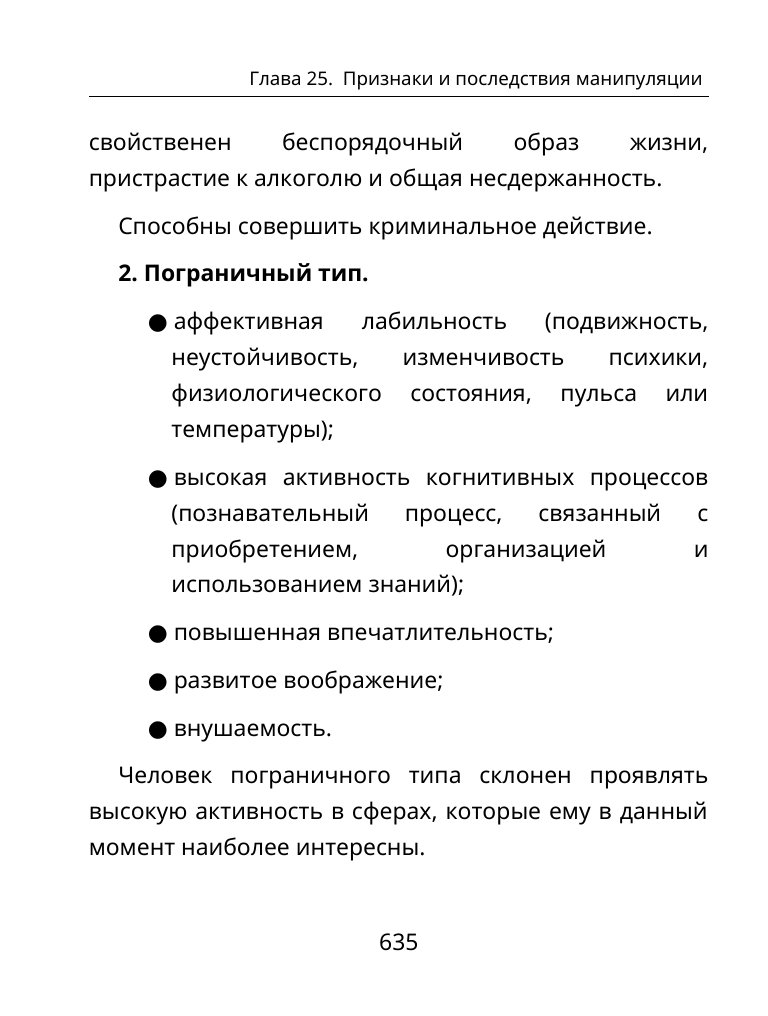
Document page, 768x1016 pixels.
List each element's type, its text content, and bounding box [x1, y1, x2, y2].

list развитое воображение; [148, 664, 709, 695]
list внушаемость. [148, 712, 709, 743]
text Способны совершить криминальное действие. [88, 210, 709, 241]
list Пограничный тип. [118, 257, 709, 289]
text свойственен беспорядочный образ жизни, пристрастие к алкоголю и общая несдержанность. [88, 126, 709, 193]
list высокая активность когнитивных процессов (познавательный процесс, связанный с приобретением, организацией и использованием знаний); [148, 461, 709, 600]
text Человек пограничного типа склонен проявлять высокую активность в сферах, которые ему в данный момент наиболее интересны. [88, 759, 709, 862]
list аффективная лабильность (подвижность, неустойчивость, изменчивость психики, физиологического состояния, пульса или температуры); [148, 305, 709, 444]
list повышенная впечатлительность; [148, 616, 709, 647]
